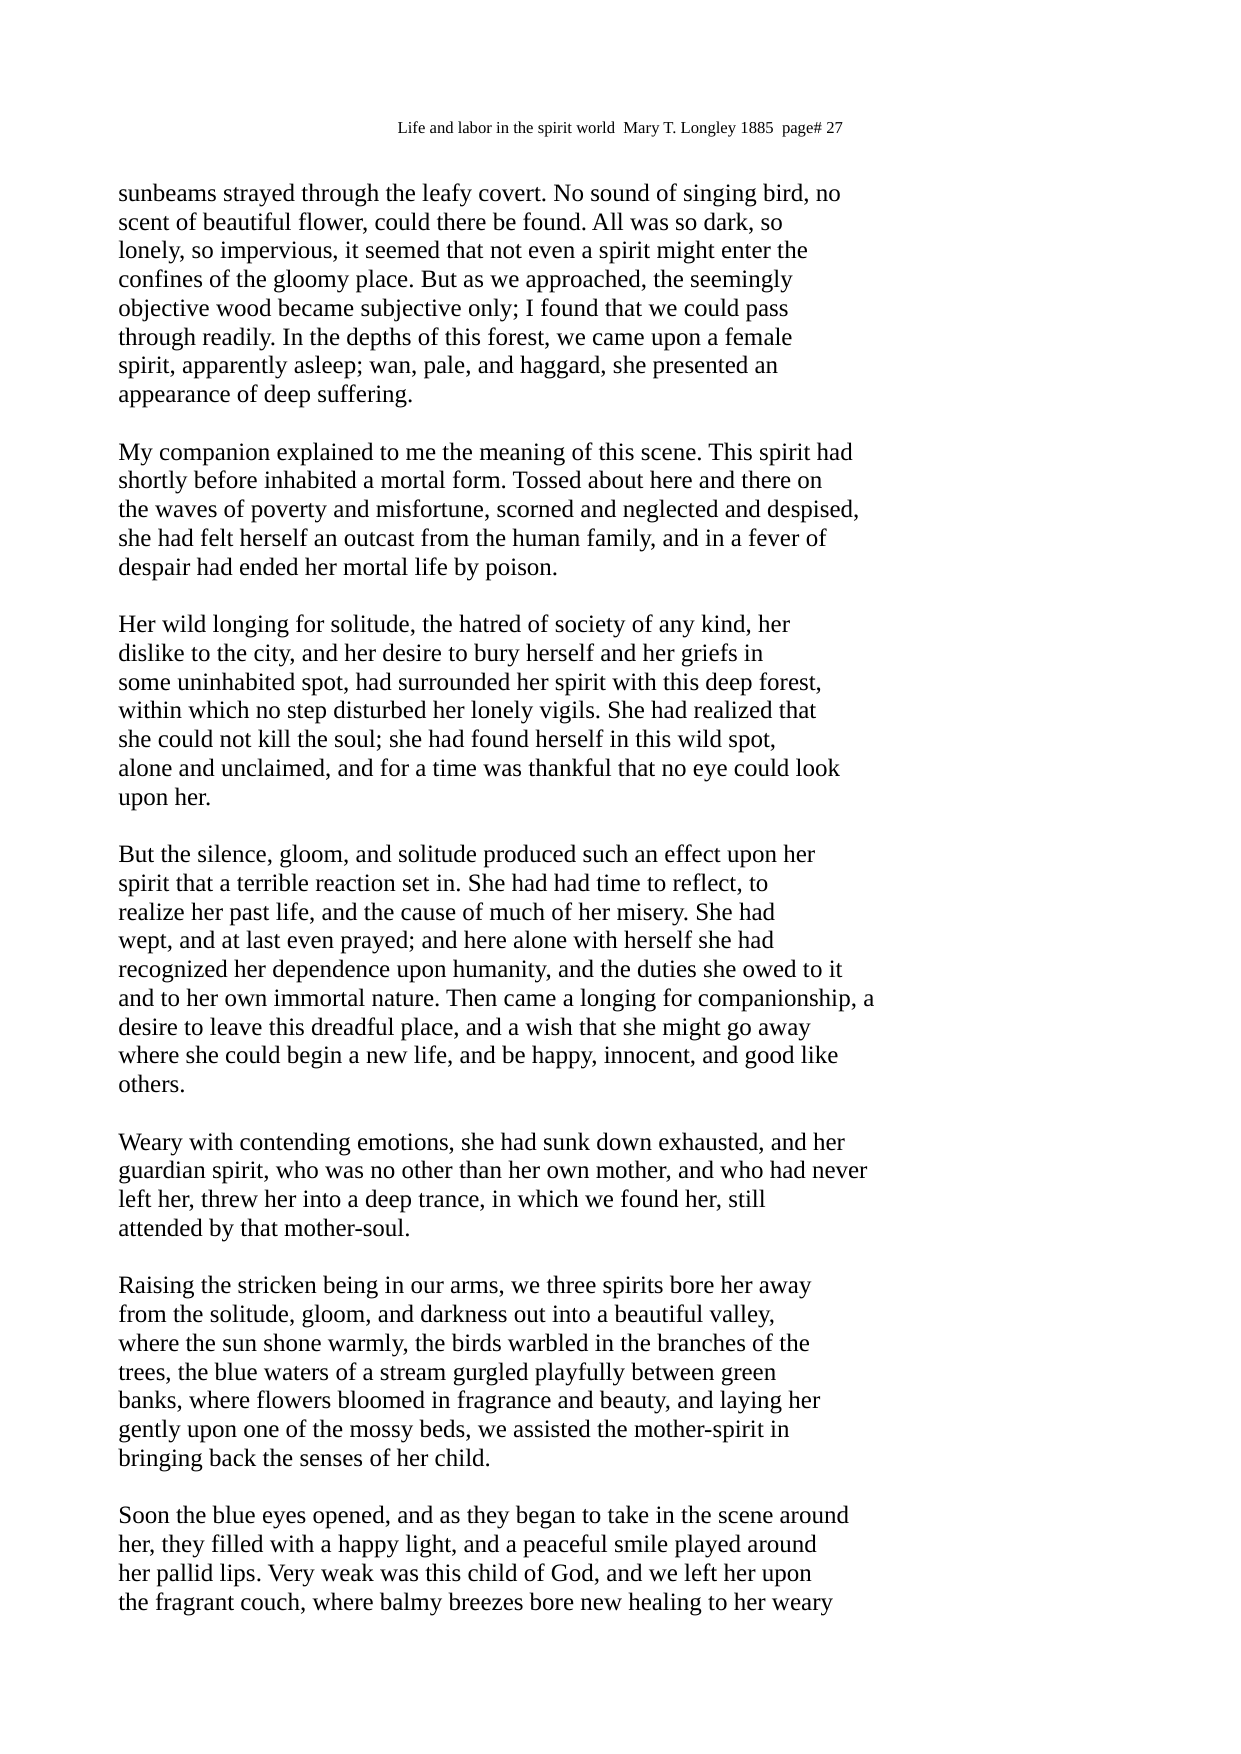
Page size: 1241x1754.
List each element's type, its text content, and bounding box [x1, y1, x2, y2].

text others. [118, 1069, 1122, 1098]
text lonely, so impervious, it seemed that not even a spirit might enter the [118, 236, 1122, 264]
text confines of the gloomy place. But as we approached, the seemingly [118, 264, 1122, 293]
text within which no step disturbed her lonely vigils. She had realized that [118, 696, 1122, 724]
text Soon the blue eyes opened, and as they began to take in the scene around [118, 1501, 1122, 1529]
text the waves of poverty and misfortune, scorned and neglected and despised, [118, 494, 1122, 523]
text from the solitude, gloom, and darkness out into a beautiful valley, [118, 1299, 1122, 1328]
text where the sun shone warmly, the birds warbled in the branches of the [118, 1328, 1122, 1357]
text upon her. [118, 782, 1122, 811]
text Her wild longing for solitude, the hatred of society of any kind, her [118, 609, 1122, 638]
text the fragrant couch, where balmy breezes bore new healing to her weary [118, 1587, 1122, 1616]
text appearance of deep suffering. [118, 379, 1122, 408]
text But the silence, gloom, and solitude produced such an effect upon her [118, 839, 1122, 868]
text left her, threw her into a deep trance, in which we found her, still [118, 1184, 1122, 1213]
text she could not kill the soul; she had found herself in this wild spot, [118, 724, 1122, 753]
text guardian spirit, who was no other than her own mother, and who had never [118, 1156, 1122, 1184]
text bringing back the senses of her child. [118, 1443, 1122, 1472]
text alone and unclaimed, and for a time was thankful that no eye could look [118, 753, 1122, 782]
text realize her past life, and the cause of much of her misery. She had [118, 897, 1122, 926]
text trees, the blue waters of a stream gurgled playfully between green [118, 1357, 1122, 1386]
text Weary with contending emotions, she had sunk down exhausted, and her [118, 1127, 1122, 1156]
text she had felt herself an outcast from the human family, and in a fever of [118, 523, 1122, 552]
text and to her own immortal nature. Then came a longing for companionship, a [118, 983, 1122, 1012]
text despair had ended her mortal life by poison. [118, 552, 1122, 581]
text gently upon one of the mossy beds, we assisted the mother-spirit in [118, 1414, 1122, 1443]
text spirit that a terrible reaction set in. She had had time to reflect, to [118, 868, 1122, 897]
text shortly before inhabited a mortal form. Tossed about here and there on [118, 466, 1122, 494]
text some uninhabited spot, had surrounded her spirit with this deep forest, [118, 667, 1122, 696]
text her pallid lips. Very weak was this child of God, and we left her upon [118, 1558, 1122, 1587]
text wept, and at last even prayed; and here alone with herself she had [118, 926, 1122, 954]
text where she could begin a new life, and be happy, innocent, and good like [118, 1041, 1122, 1069]
text Raising the stricken being in our arms, we three spirits bore her away [118, 1271, 1122, 1299]
text desire to leave this dreadful place, and a wish that she might go away [118, 1012, 1122, 1041]
text scent of beautiful flower, could there be found. All was so dark, so [118, 207, 1122, 236]
text spirit, apparently asleep; wan, pale, and haggard, she presented an [118, 351, 1122, 379]
text recognized her dependence upon humanity, and the duties she owed to it [118, 954, 1122, 983]
text her, they filled with a happy light, and a peaceful smile played around [118, 1529, 1122, 1558]
text banks, where flowers bloomed in fragrance and beauty, and laying her [118, 1386, 1122, 1414]
text through readily. In the depths of this forest, we came upon a female [118, 322, 1122, 351]
text My companion explained to me the meaning of this scene. This spirit had [118, 437, 1122, 466]
text objective wood became subjective only; I found that we could pass [118, 293, 1122, 322]
text attended by that mother-soul. [118, 1213, 1122, 1242]
text sunbeams strayed through the leafy covert. No sound of singing bird, no [118, 178, 1122, 207]
text dislike to the city, and her desire to bury herself and her griefs in [118, 638, 1122, 667]
